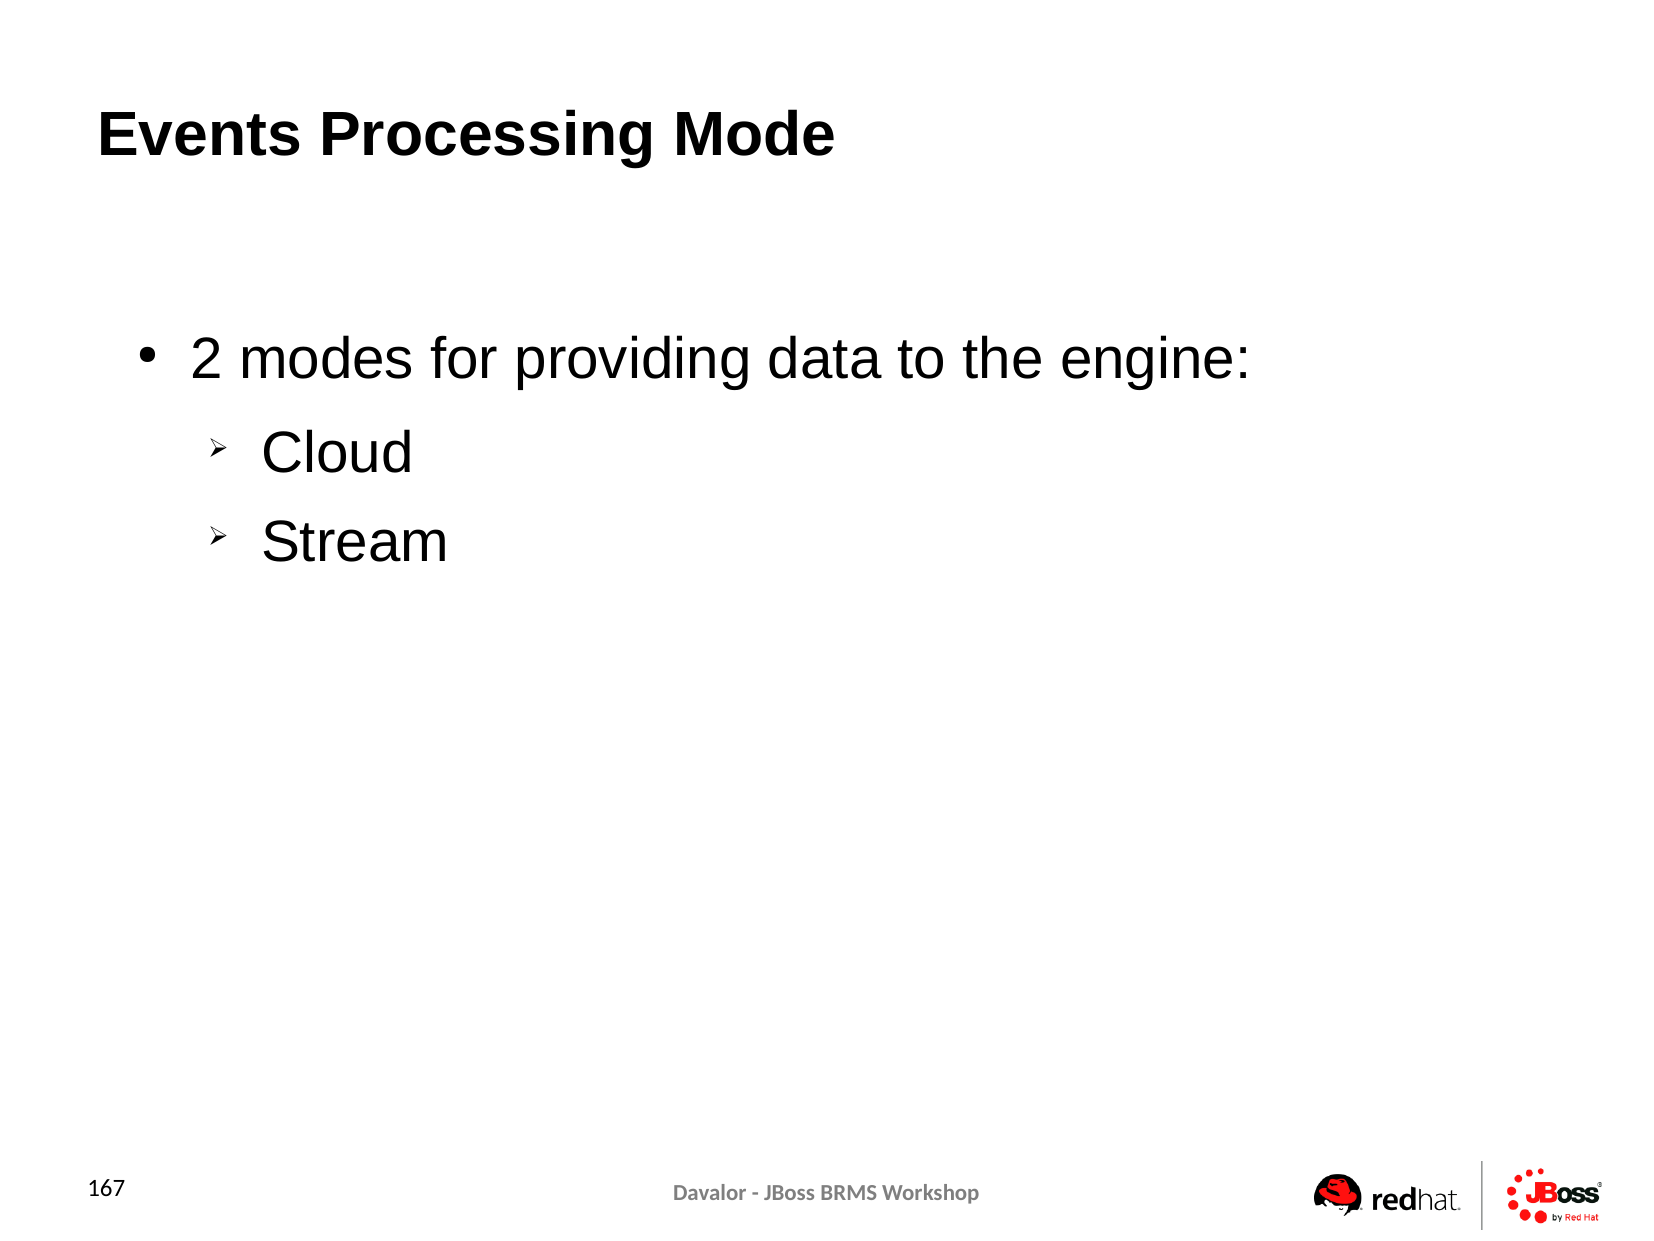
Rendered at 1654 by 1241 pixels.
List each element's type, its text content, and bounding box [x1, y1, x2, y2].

picture [1314, 1161, 1602, 1230]
title Events Processing Mode [82, 95, 1571, 226]
list 2 modes for providing data to the engine: Cloud Stream [86, 318, 1576, 1108]
